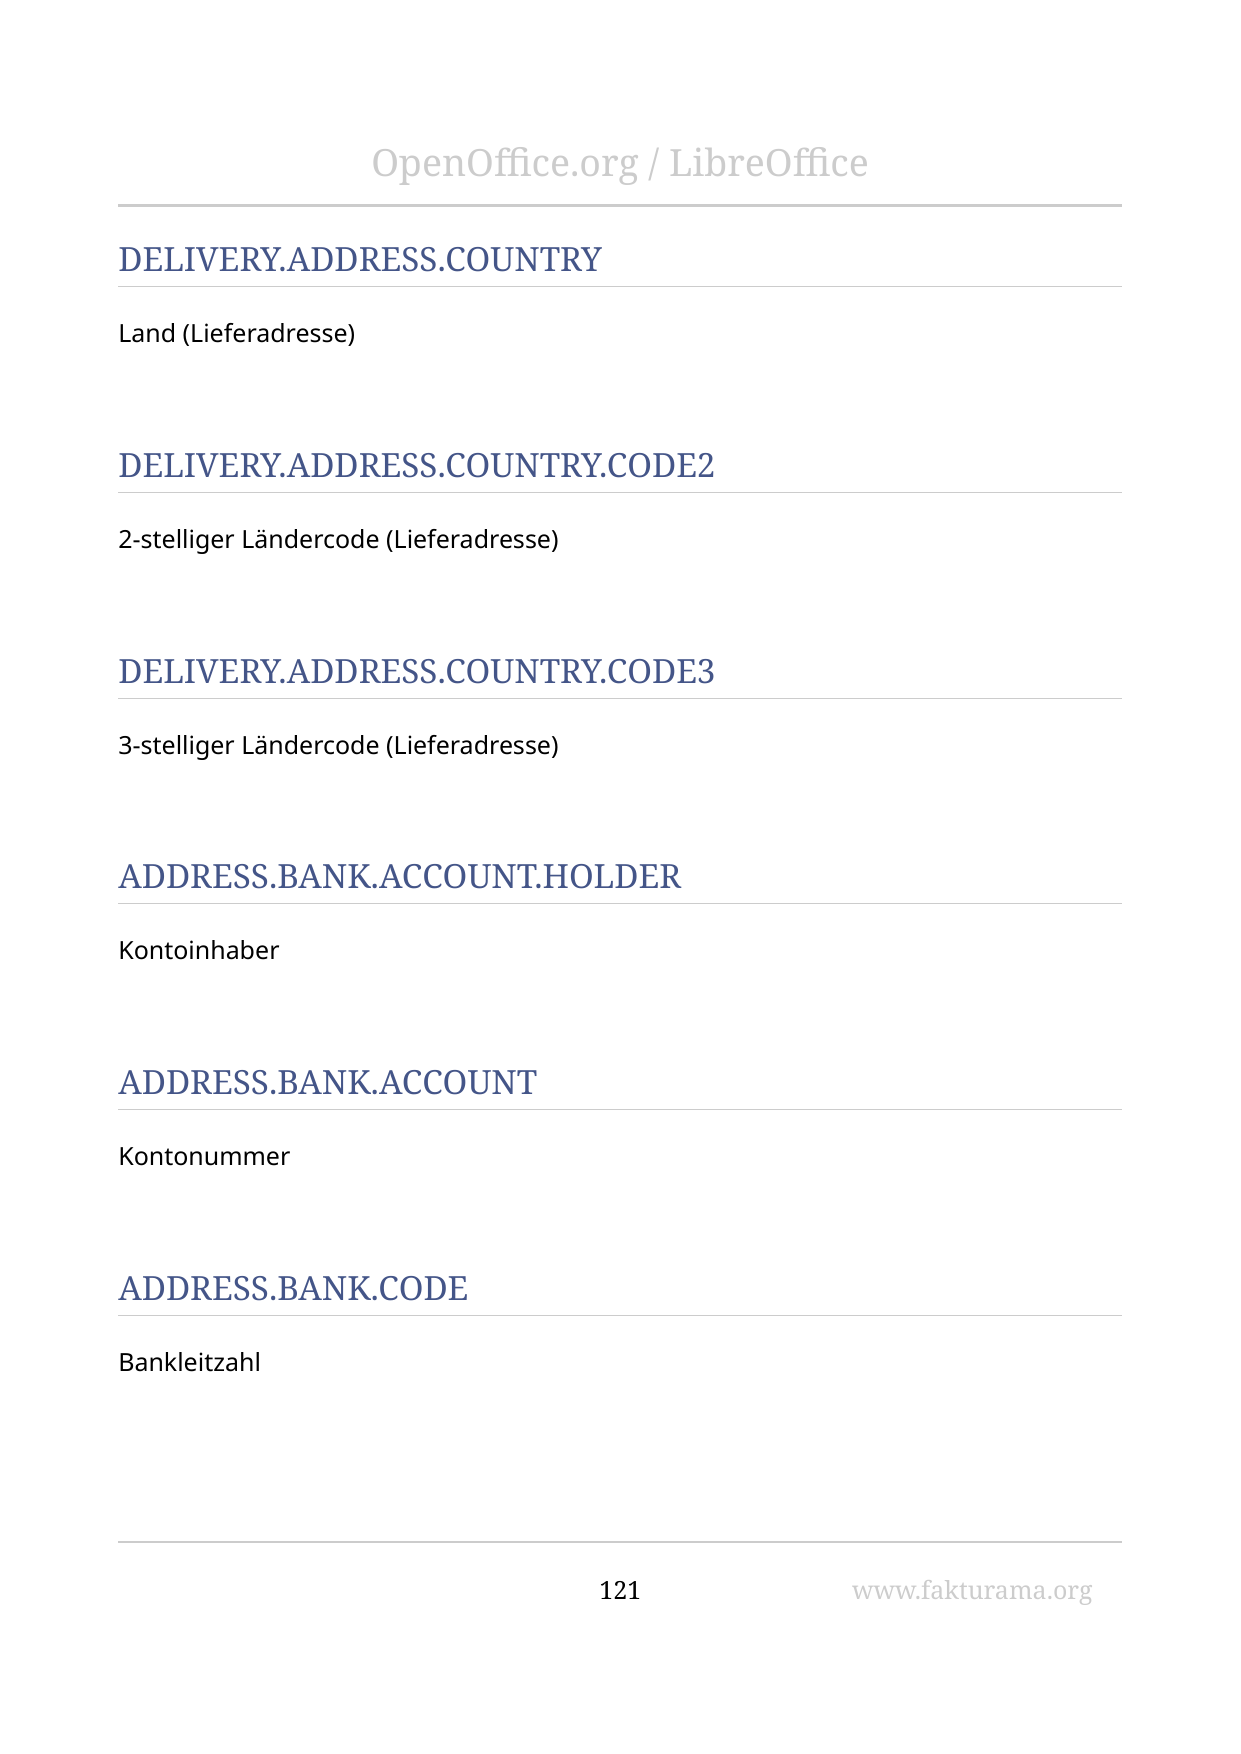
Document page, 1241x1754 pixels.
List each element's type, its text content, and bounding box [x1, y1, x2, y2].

text 3-stelliger Ländercode (Lieferadresse) [118, 727, 1122, 761]
subtitle ADDRESS.BANK.ACCOUNT.HOLDER [118, 853, 1122, 903]
text Bankleitzahl [118, 1344, 1122, 1378]
text 2-stelliger Ländercode (Lieferadresse) [118, 522, 1122, 556]
subtitle ADDRESS.BANK.CODE [118, 1265, 1122, 1315]
text Kontonummer [118, 1139, 1122, 1173]
text Land (Lieferadresse) [118, 316, 1122, 350]
subtitle DELIVERY.ADDRESS.COUNTRY.CODE2 [118, 442, 1122, 492]
subtitle DELIVERY.ADDRESS.COUNTRY.CODE3 [118, 648, 1122, 698]
text Kontoinhaber [118, 933, 1122, 967]
subtitle DELIVERY.ADDRESS.COUNTRY [118, 236, 1122, 286]
subtitle ADDRESS.BANK.ACCOUNT [118, 1059, 1122, 1109]
